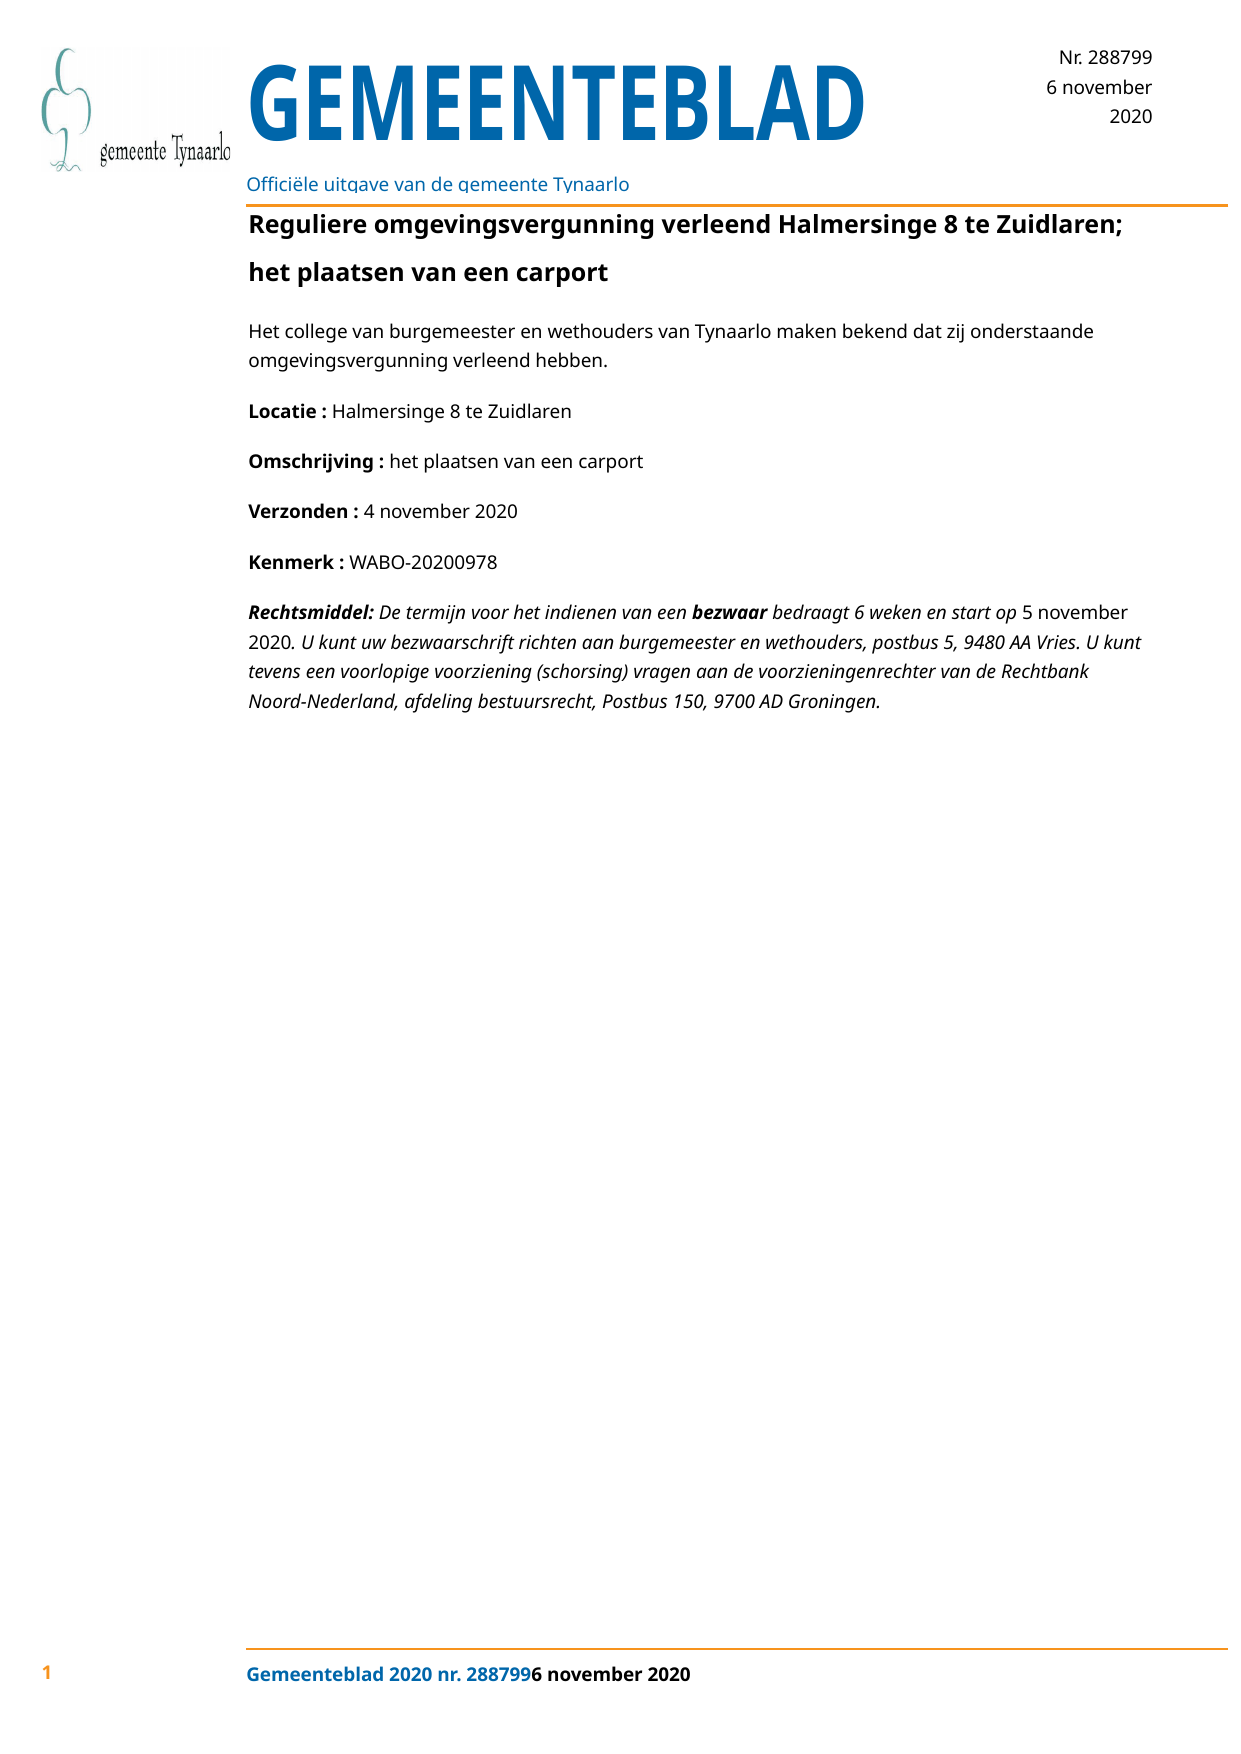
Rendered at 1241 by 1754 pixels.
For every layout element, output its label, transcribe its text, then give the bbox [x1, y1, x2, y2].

text Locatie : Halmersinge 8 te Zuidlaren [248, 398, 1152, 424]
text Omschrijving : het plaatsen van een carport [248, 448, 1152, 474]
text Kenmerk : WABO-20200978 [248, 549, 1152, 575]
text Verzonden : 4 november 2020 [248, 499, 1152, 524]
text Reguliere omgevingsvergunning verleend Halmersinge 8 te Zuidlaren; het plaatsen van een carport [248, 207, 1152, 288]
text Het college van burgemeester en wethouders van Tynaarlo maken bekend dat zij onderstaande omgevingsvergunning verleend hebben. [248, 318, 1152, 373]
picture [41, 47, 231, 172]
text Rechtsmiddel: De termijn voor het indienen van een bezwaar bedraagt 6 weken en start op 5 november 2020. U kunt uw bezwaarschrift richten aan burgemeester en wethouders, postbus 5, 9480 AA Vries. U kunt tevens een voorlopige voorziening (schorsing) vragen aan de voorzieningenrechter van de Rechtbank Noord-Nederland, afdeling bestuursrecht, Postbus 150, 9700 AD Groningen. [248, 599, 1152, 714]
